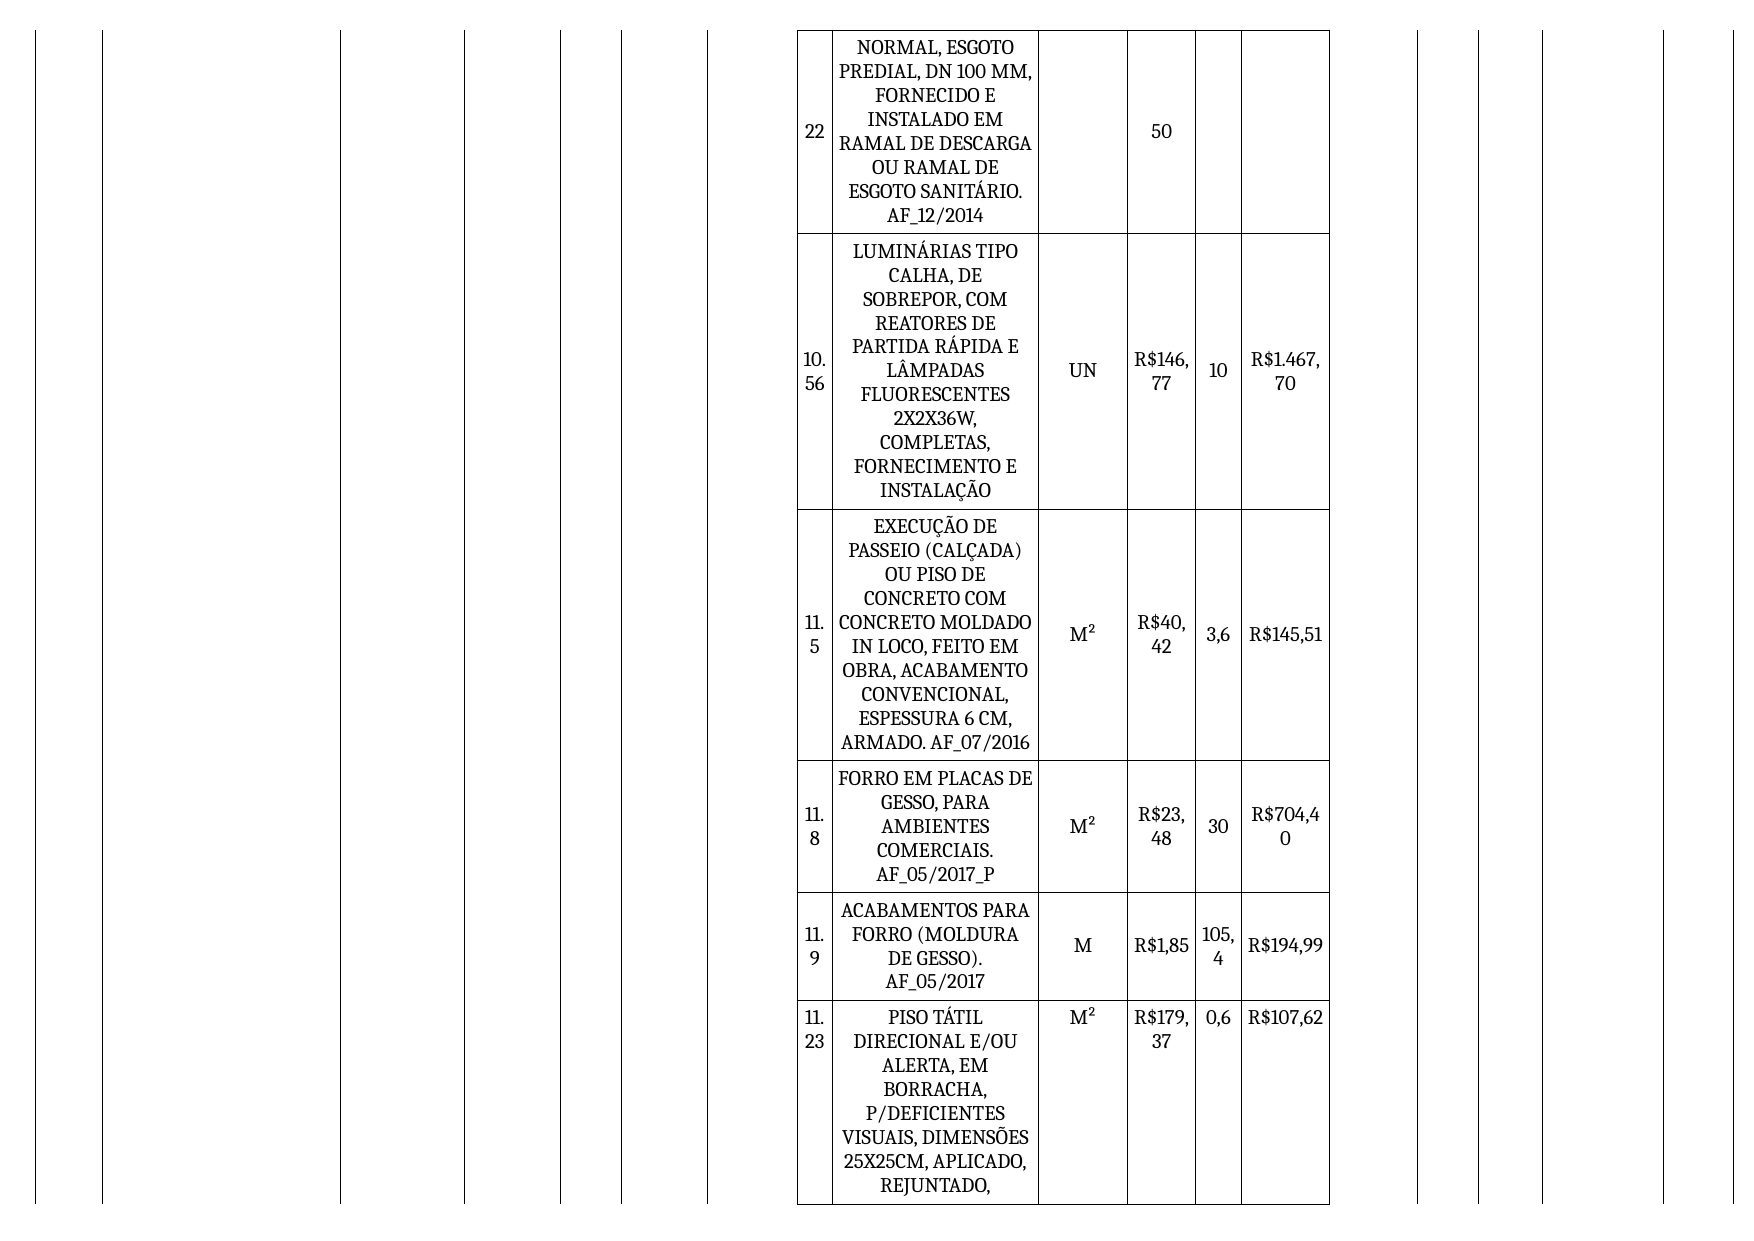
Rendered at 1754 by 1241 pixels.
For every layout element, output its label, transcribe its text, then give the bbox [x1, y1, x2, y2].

table_cell [103, 30, 340, 233]
table_cell 11.9 [798, 893, 832, 1000]
table_cell [1330, 509, 1417, 760]
table_cell [36, 1000, 102, 1203]
table_cell [1418, 233, 1478, 509]
table_cell [1479, 233, 1542, 509]
table_cell [1664, 30, 1733, 233]
table_cell [1543, 892, 1663, 1000]
table_cell [1418, 892, 1478, 1000]
table_cell R$179,37 [1128, 1001, 1195, 1203]
table_cell [622, 30, 707, 233]
table_cell [465, 233, 560, 509]
table_cell 11.8 [798, 761, 832, 892]
table_cell M [1039, 893, 1127, 1000]
table_cell 22 [798, 31, 832, 233]
table_cell [1242, 31, 1329, 233]
table_cell [341, 233, 464, 509]
table_cell [341, 760, 464, 892]
table_cell [1196, 31, 1241, 233]
table_cell [1664, 233, 1733, 509]
table_cell 0,6 [1196, 1001, 1241, 1203]
table_cell R$1.467,70 [1242, 234, 1329, 509]
table_cell [36, 233, 102, 509]
table_cell 11.23 [798, 1001, 832, 1203]
table_cell [561, 760, 621, 892]
table_cell R$40,42 [1128, 510, 1195, 760]
table_cell [708, 30, 797, 233]
table_cell M² [1039, 1001, 1127, 1203]
table_cell [622, 509, 707, 760]
table_cell [1543, 30, 1663, 233]
table_cell [1664, 892, 1733, 1000]
table_cell [103, 509, 340, 760]
table_cell [1479, 1000, 1542, 1203]
table_cell [1330, 892, 1417, 1000]
table_cell [622, 1000, 707, 1203]
table_cell [708, 892, 797, 1000]
table_cell LUMINÁRIAS TIPO CALHA, DE SOBREPOR, COM REATORES DE PARTIDA RÁPIDA E LÂMPADAS FLUORESCENTES 2X2X36W, COMPLETAS, FORNECIMENTO E INSTALAÇÃO [833, 234, 1038, 509]
table_cell [36, 892, 102, 1000]
table_cell R$704,40 [1242, 761, 1329, 892]
table_cell 3,6 [1196, 510, 1241, 760]
table_cell 105,4 [1196, 893, 1241, 1000]
table_cell ACABAMENTOS PARA FORRO (MOLDURA DE GESSO). AF_05/2017 [833, 893, 1038, 1000]
table_cell [1418, 509, 1478, 760]
table_cell PISO TÁTIL DIRECIONAL E/OU ALERTA, EM BORRACHA, P/DEFICIENTES VISUAIS, DIMENSÕES 25X25CM, APLICADO, REJUNTADO, [833, 1001, 1038, 1203]
table_cell 50 [1128, 31, 1195, 233]
table_cell [1330, 30, 1417, 233]
table_cell [1330, 760, 1417, 892]
table_cell [103, 760, 340, 892]
table_cell [708, 509, 797, 760]
table_cell R$107,62 [1242, 1001, 1329, 1203]
table_cell [1479, 30, 1542, 233]
table_cell [1543, 233, 1663, 509]
table_cell [561, 509, 621, 760]
table_cell [36, 760, 102, 892]
table_cell [1418, 1000, 1478, 1203]
table_cell [1330, 233, 1417, 509]
table_cell [1039, 31, 1127, 233]
table_cell 11.5 [798, 510, 832, 760]
table_cell [1543, 1000, 1663, 1203]
table_cell R$23,48 [1128, 761, 1195, 892]
table_cell [1418, 30, 1478, 233]
table_cell [1479, 892, 1542, 1000]
table_cell [103, 1000, 340, 1203]
table_cell 10.56 [798, 234, 832, 509]
table_cell [1479, 760, 1542, 892]
table_cell [622, 892, 707, 1000]
table_cell R$146,77 [1128, 234, 1195, 509]
table_cell NORMAL, ESGOTO PREDIAL, DN 100 MM, FORNECIDO E INSTALADO EM RAMAL DE DESCARGA OU RAMAL DE ESGOTO SANITÁRIO. AF_12/2014 [833, 31, 1038, 233]
table_cell [561, 1000, 621, 1203]
table_cell [622, 233, 707, 509]
table_cell [622, 760, 707, 892]
table_cell [103, 233, 340, 509]
table_cell R$1,85 [1128, 893, 1195, 1000]
table_cell [1543, 760, 1663, 892]
table_cell [1479, 509, 1542, 760]
table_cell [341, 30, 464, 233]
table_cell M² [1039, 510, 1127, 760]
table_cell [341, 1000, 464, 1203]
table_cell [708, 233, 797, 509]
table_cell [103, 892, 340, 1000]
table_cell [561, 30, 621, 233]
table_cell [561, 233, 621, 509]
table_cell [465, 1000, 560, 1203]
table_cell [708, 760, 797, 892]
table_cell [1330, 1000, 1417, 1203]
table_cell R$145,51 [1242, 510, 1329, 760]
table_cell [1664, 760, 1733, 892]
table_cell 10 [1196, 234, 1241, 509]
table_cell [341, 892, 464, 1000]
table_cell FORRO EM PLACAS DE GESSO, PARA AMBIENTES COMERCIAIS. AF_05/2017_P [833, 761, 1038, 892]
table_cell [1543, 509, 1663, 760]
table_cell [465, 30, 560, 233]
table_cell [708, 1000, 797, 1203]
table_cell [465, 760, 560, 892]
table_cell R$194,99 [1242, 893, 1329, 1000]
table_cell [36, 509, 102, 760]
table_cell [36, 30, 102, 233]
table_cell [1664, 1000, 1733, 1203]
table_cell [1664, 509, 1733, 760]
table_cell UN [1039, 234, 1127, 509]
table_cell [1418, 760, 1478, 892]
table_cell [465, 509, 560, 760]
table_cell 30 [1196, 761, 1241, 892]
table_cell [341, 509, 464, 760]
table_cell [465, 892, 560, 1000]
table_cell M² [1039, 761, 1127, 892]
table_cell [561, 892, 621, 1000]
table_cell EXECUÇÃO DE PASSEIO (CALÇADA) OU PISO DE CONCRETO COM CONCRETO MOLDADO IN LOCO, FEITO EM OBRA, ACABAMENTO CONVENCIONAL, ESPESSURA 6 CM, ARMADO. AF_07/2016 [833, 510, 1038, 760]
